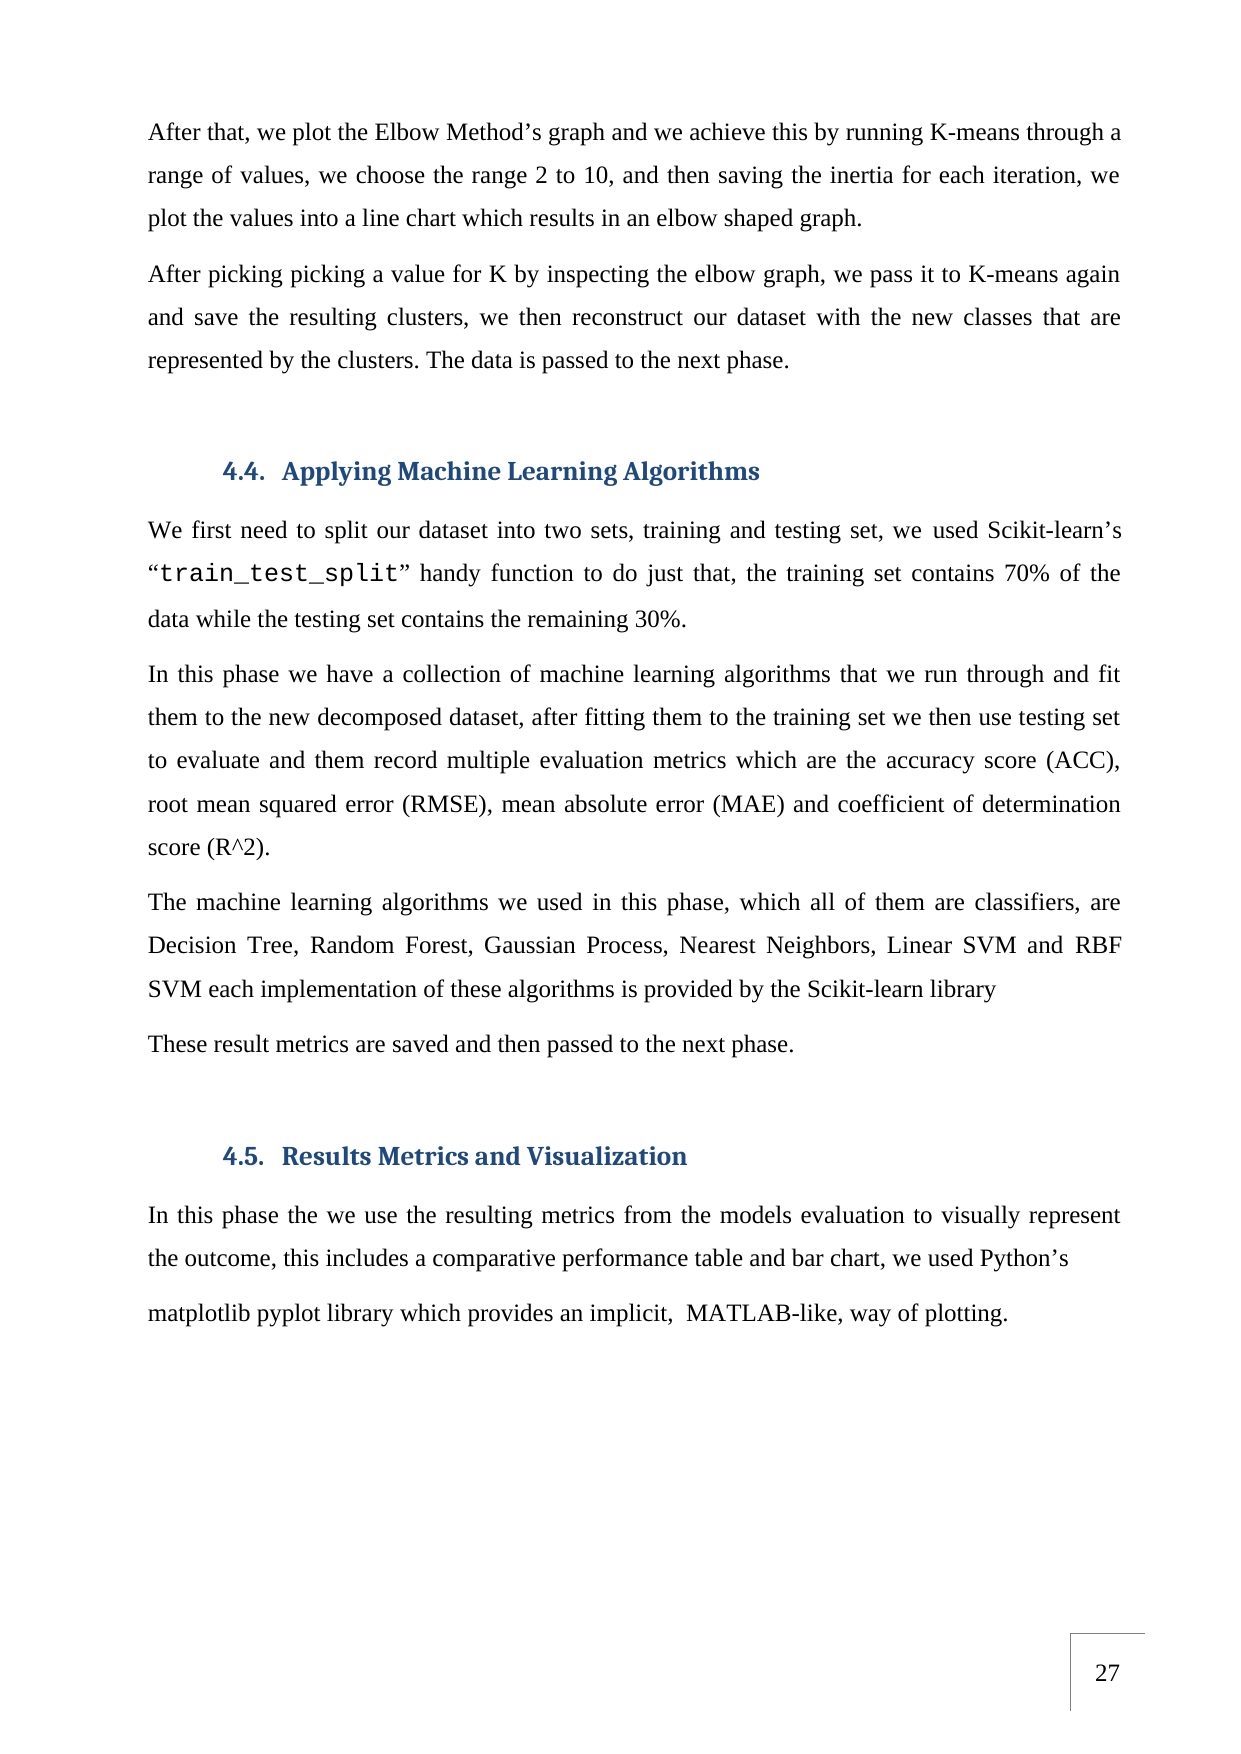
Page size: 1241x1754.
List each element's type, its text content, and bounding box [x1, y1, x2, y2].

text We first need to split our dataset into two sets, training and testing set, we used Scikit-learn’s “train_test_split” handy function to do just that, the training set contains 70% of the data while the testing set contains the remaining 30%. [148, 515, 1122, 632]
text After picking picking a value for K by inspecting the elbow graph, we pass it to K-means again and save the resulting clusters, we then reconstruct our dataset with the new classes that are represented by the clusters. The data is passed to the next phase. [148, 259, 1122, 374]
text In this phase we have a collection of machine learning algorithms that we run through and fit them to the new decomposed dataset, after fitting them to the training set we then use testing set to evaluate and them record multiple evaluation metrics which are the accuracy score (ACC), root mean squared error (RMSE), mean absolute error (MAE) and coefficient of determination score (R^2). [148, 659, 1122, 861]
subtitle Results Metrics and Visualization [223, 1141, 1122, 1172]
text These result metrics are saved and then passed to the next phase. [148, 1029, 1122, 1058]
text matplotlib pyplot library which provides an implicit, MATLAB-like, way of plotting. [148, 1298, 1122, 1327]
text The machine learning algorithms we used in this phase, which all of them are classifiers, are Decision Tree, Random Forest, Gaussian Process, Nearest Neighbors, Linear SVM and RBF SVM each implementation of these algorithms is provided by the Scikit-learn library [148, 887, 1122, 1002]
text In this phase the we use the resulting metrics from the models evaluation to visually represent the outcome, this includes a comparative performance table and bar chart, we used Python’s [148, 1200, 1122, 1272]
subtitle Applying Machine Learning Algorithms [223, 456, 1122, 487]
text After that, we plot the Elbow Method’s graph and we achieve this by running K-means through a range of values, we choose the range 2 to 10, and then saving the inertia for each iteration, we plot the values into a line chart which results in an elbow shaped graph. [148, 117, 1122, 232]
